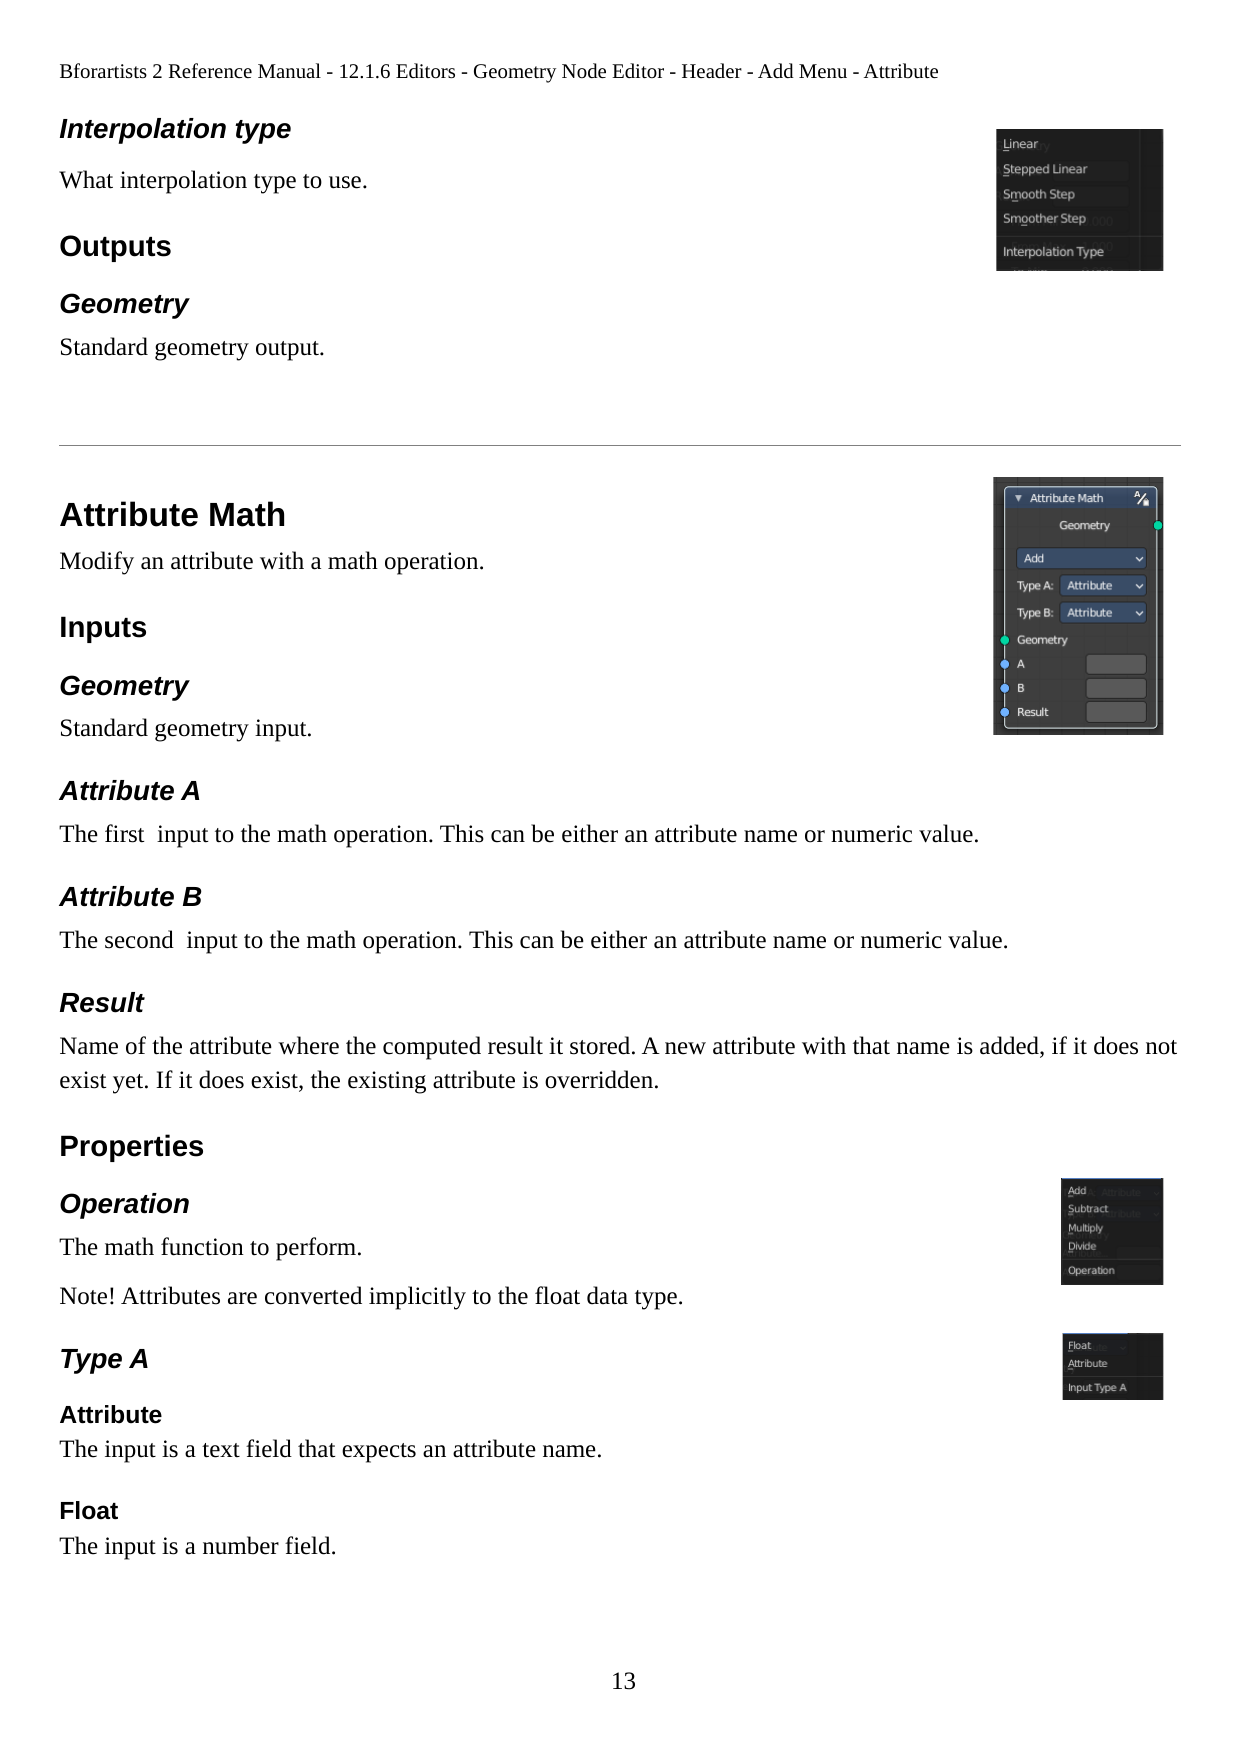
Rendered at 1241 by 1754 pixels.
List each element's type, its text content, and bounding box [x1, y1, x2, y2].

subtitle Operation [59, 1188, 1061, 1220]
subtitle [1164, 1188, 1181, 1220]
subtitle [1164, 229, 1181, 263]
text Standard geometry input. [59, 713, 1181, 742]
subtitle Type A [59, 1343, 1062, 1375]
text What interpolation type to use. [59, 165, 996, 194]
text Note! Attributes are converted implicitly to the float data type. [59, 1281, 1181, 1310]
subtitle [1164, 1343, 1181, 1375]
text Interpolation type [59, 113, 1181, 144]
subtitle Attribute B [59, 881, 1181, 913]
text The math function to perform. [59, 1232, 1061, 1261]
text The first input to the math operation. This can be either an attribute name or numeric value. [59, 819, 1181, 848]
text The input is a number field. [59, 1531, 1181, 1560]
subtitle [1164, 495, 1181, 534]
text The input is a text field that expects an attribute name. [59, 1434, 1181, 1463]
text Name of the attribute where the computed result it stored. A new attribute with that name is added, if it does not exist yet. If it does exist, the existing attribute is overridden. [59, 1031, 1181, 1094]
subtitle Attribute Math [59, 495, 993, 534]
picture [996, 129, 1164, 271]
subtitle [1164, 610, 1181, 644]
text The second input to the math operation. This can be either an attribute name or numeric value. [59, 925, 1181, 954]
picture [1062, 1333, 1164, 1400]
subtitle Attribute [59, 1400, 1181, 1428]
subtitle Geometry [59, 288, 1181, 320]
subtitle Float [59, 1496, 1181, 1525]
text Standard geometry output. [59, 332, 1181, 361]
subtitle Inputs [59, 610, 993, 644]
picture [1061, 1178, 1164, 1285]
subtitle Geometry [59, 669, 993, 701]
subtitle Attribute A [59, 775, 1181, 807]
picture [993, 477, 1164, 735]
subtitle [1164, 669, 1181, 701]
subtitle Properties [59, 1129, 1181, 1163]
subtitle Outputs [59, 229, 996, 263]
text Modify an attribute with a math operation. [59, 546, 993, 575]
subtitle Result [59, 987, 1181, 1018]
